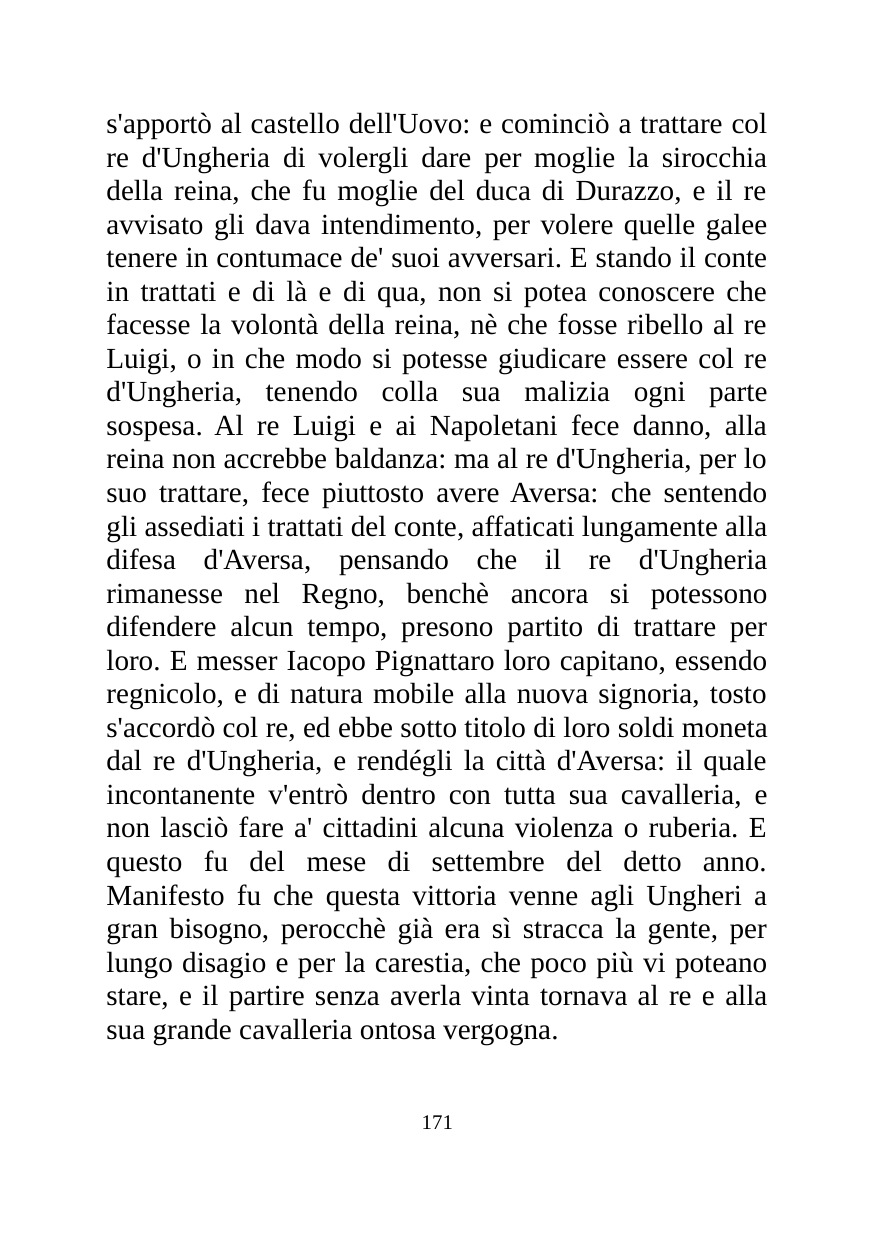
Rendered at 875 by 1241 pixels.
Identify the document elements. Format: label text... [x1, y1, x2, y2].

text s'apportò al castello dell'Uovo: e cominciò a trattare col re d'Ungheria di volergli dare per moglie la sirocchia della reina, che fu moglie del duca di Durazzo, e il re avvisato gli dava intendimento, per volere quelle galee tenere in contumace de' suoi avversari. E stando il conte in trattati e di là e di qua, non si potea conoscere che facesse la volontà della reina, nè che fosse ribello al re Luigi, o in che modo si potesse giudicare essere col re d'Ungheria, tenendo colla sua malizia ogni parte sospesa. Al re Luigi e ai Napoletani fece danno, alla reina non accrebbe baldanza: ma al re d'Ungheria, per lo suo trattare, fece piuttosto avere Aversa: che sentendo gli assediati i trattati del conte, affaticati lungamente alla difesa d'Aversa, pensando che il re d'Ungheria rimanesse nel Regno, benchè ancora si potessono difendere alcun tempo, presono partito di trattare per loro. E messer Iacopo Pignattaro loro capitano, essendo regnicolo, e di natura mobile alla nuova signoria, tosto s'accordò col re, ed ebbe sotto titolo di loro soldi moneta dal re d'Ungheria, e rendégli la città d'Aversa: il quale incontanente v'entrò dentro con tutta sua cavalleria, e non lasciò fare a' cittadini alcuna violenza o ruberia. E questo fu del mese di settembre del detto anno. Manifesto fu che questa vittoria venne agli Ungheri a gran bisogno, perocchè già era sì stracca la gente, per lungo disagio e per la carestia, che poco più vi poteano stare, e il partire senza averla vinta tornava al re e alla sua grande cavalleria ontosa vergogna. [106, 106, 768, 1045]
